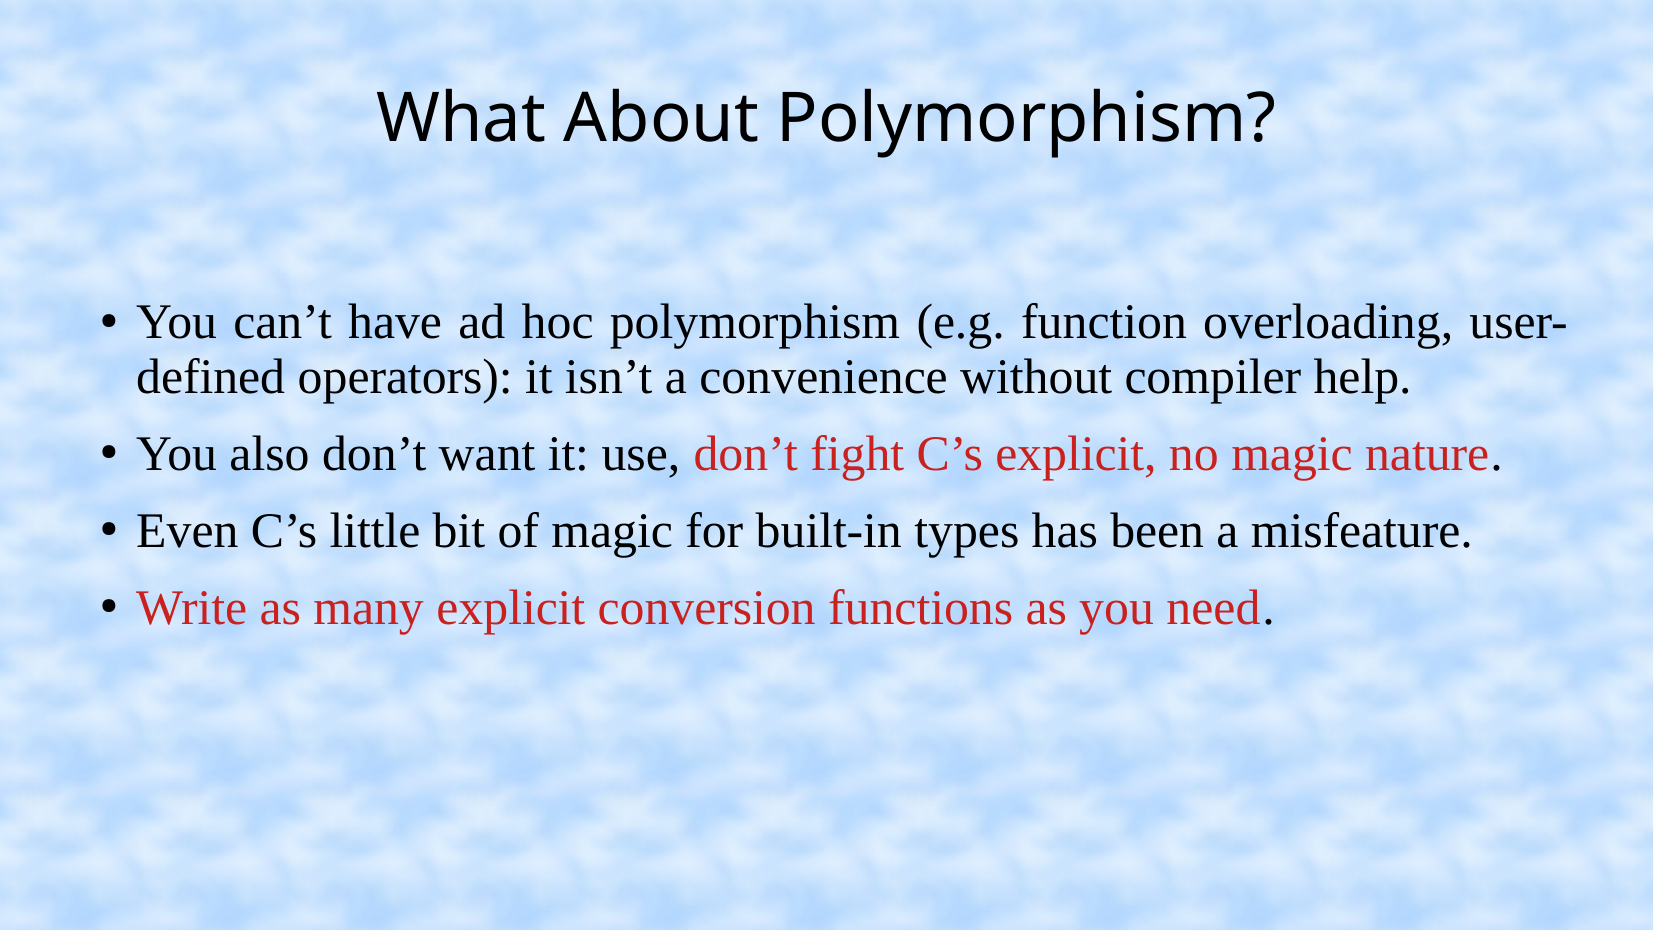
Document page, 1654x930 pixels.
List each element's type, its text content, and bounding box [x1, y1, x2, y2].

title What About Polymorphism? [82, 36, 1571, 193]
picture [0, 0, 1654, 930]
list You can’t have ad hoc polymorphism (e.g. function overloading, user-defined operators): it isn’t a convenience without compiler help. You also don’t want it: use, don’t fight C’s explicit, no magic nature. Even C’s little bit of magic for built-in types has been a misfeature. Write as many explicit conversion functions as you need. [82, 217, 1571, 841]
